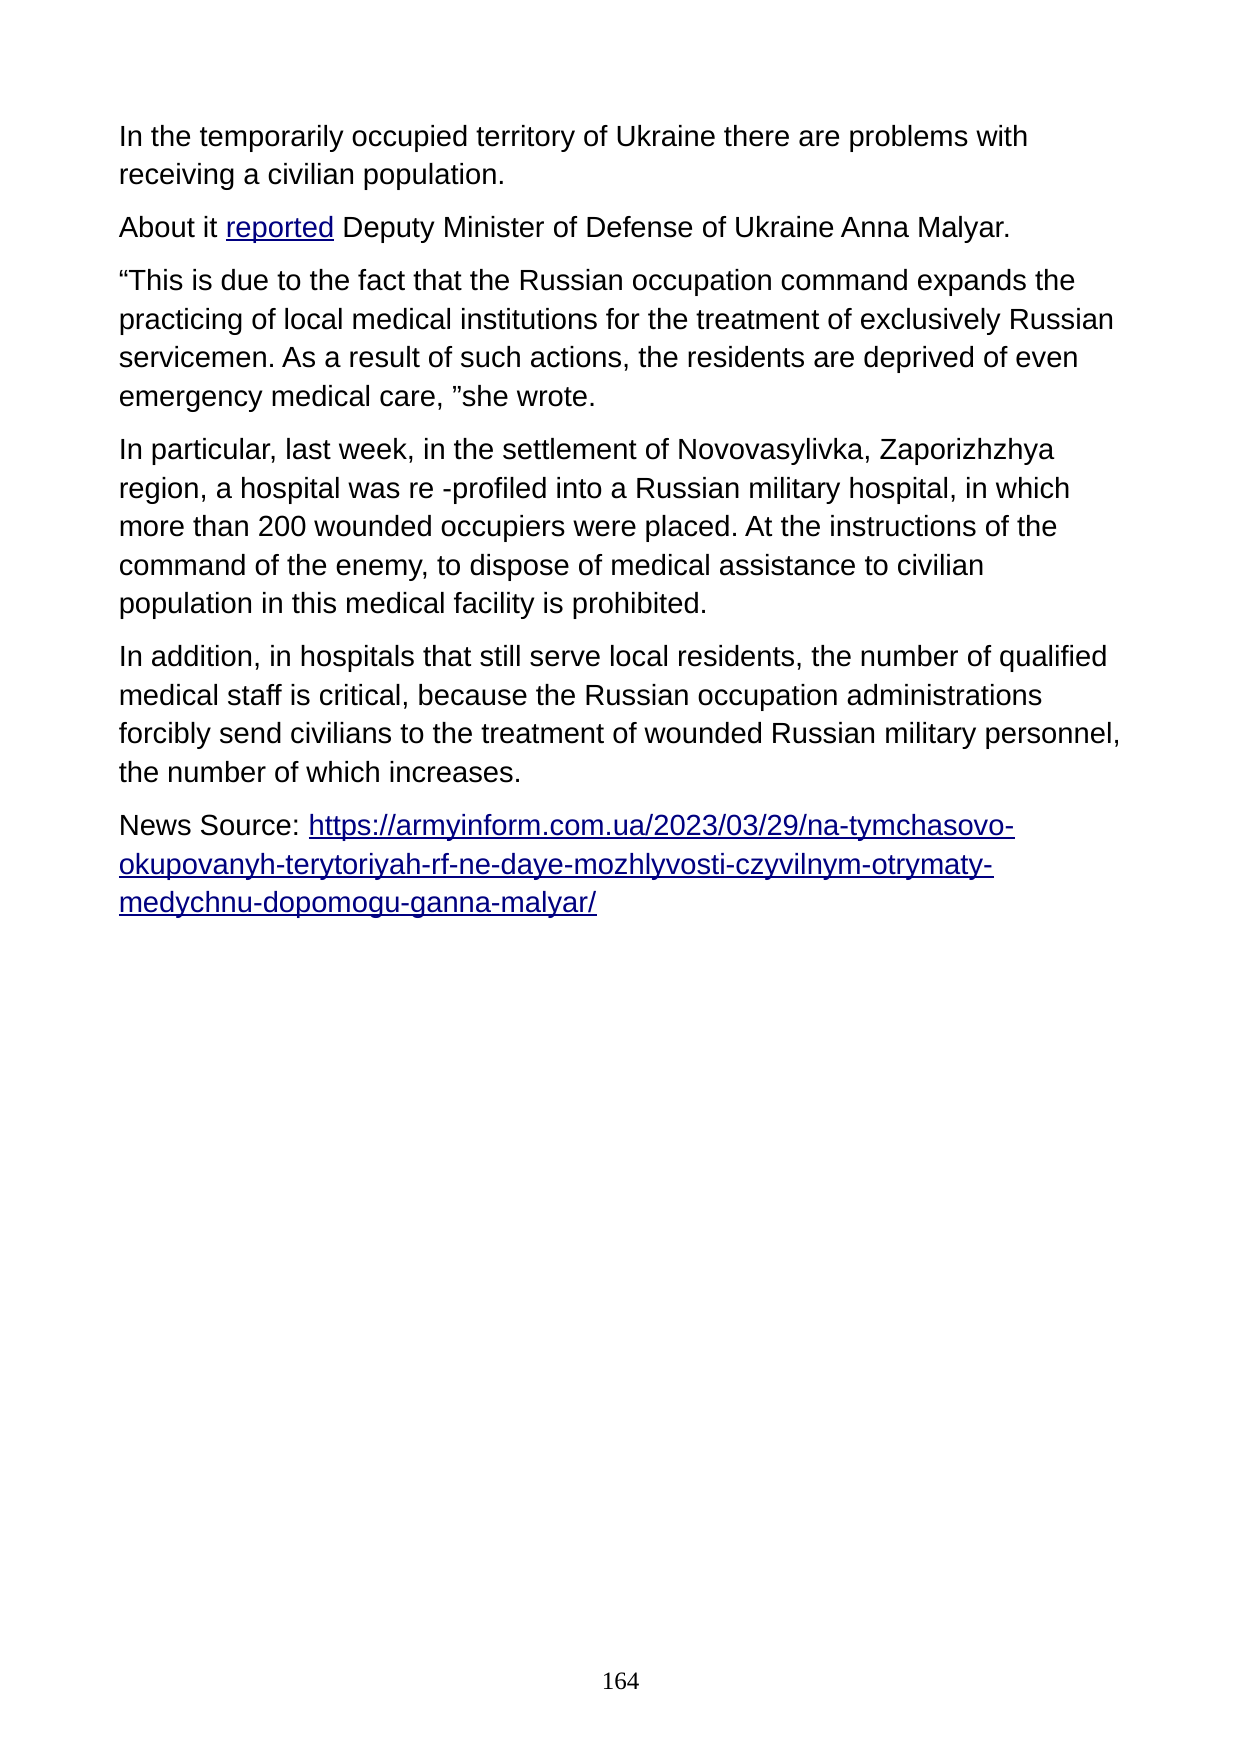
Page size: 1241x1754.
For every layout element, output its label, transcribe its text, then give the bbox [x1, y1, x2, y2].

text “This is due to the fact that the Russian occupation command expands the practicing of local medical institutions for the treatment of exclusively Russian servicemen. As a result of such actions, the residents are deprived of even emergency medical care, ”she wrote. [118, 263, 1122, 412]
text In addition, in hospitals that still serve local residents, the number of qualified medical staff is critical, because the Russian occupation administrations forcibly send civilians to the treatment of wounded Russian military personnel, the number of which increases. [118, 639, 1122, 788]
text About it reported Deputy Minister of Defense of Ukraine Anna Malyar. [118, 210, 1122, 244]
text News Source: https://armyinform.com.ua/2023/03/29/na-tymchasovo-okupovanyh-terytoriyah-rf-ne-daye-mozhlyvosti-czyvilnym-otrymaty-medychnu-dopomogu-ganna-malyar/ [118, 808, 1122, 919]
text In particular, last week, in the settlement of Novovasylivka, Zaporizhzhya region, a hospital was re -profiled into a Russian military hospital, in which more than 200 wounded occupiers were placed. At the instructions of the command of the enemy, to dispose of medical assistance to civilian population in this medical facility is prohibited. [118, 432, 1122, 620]
text In the temporarily occupied territory of Ukraine there are problems with receiving a civilian population. [118, 118, 1122, 191]
